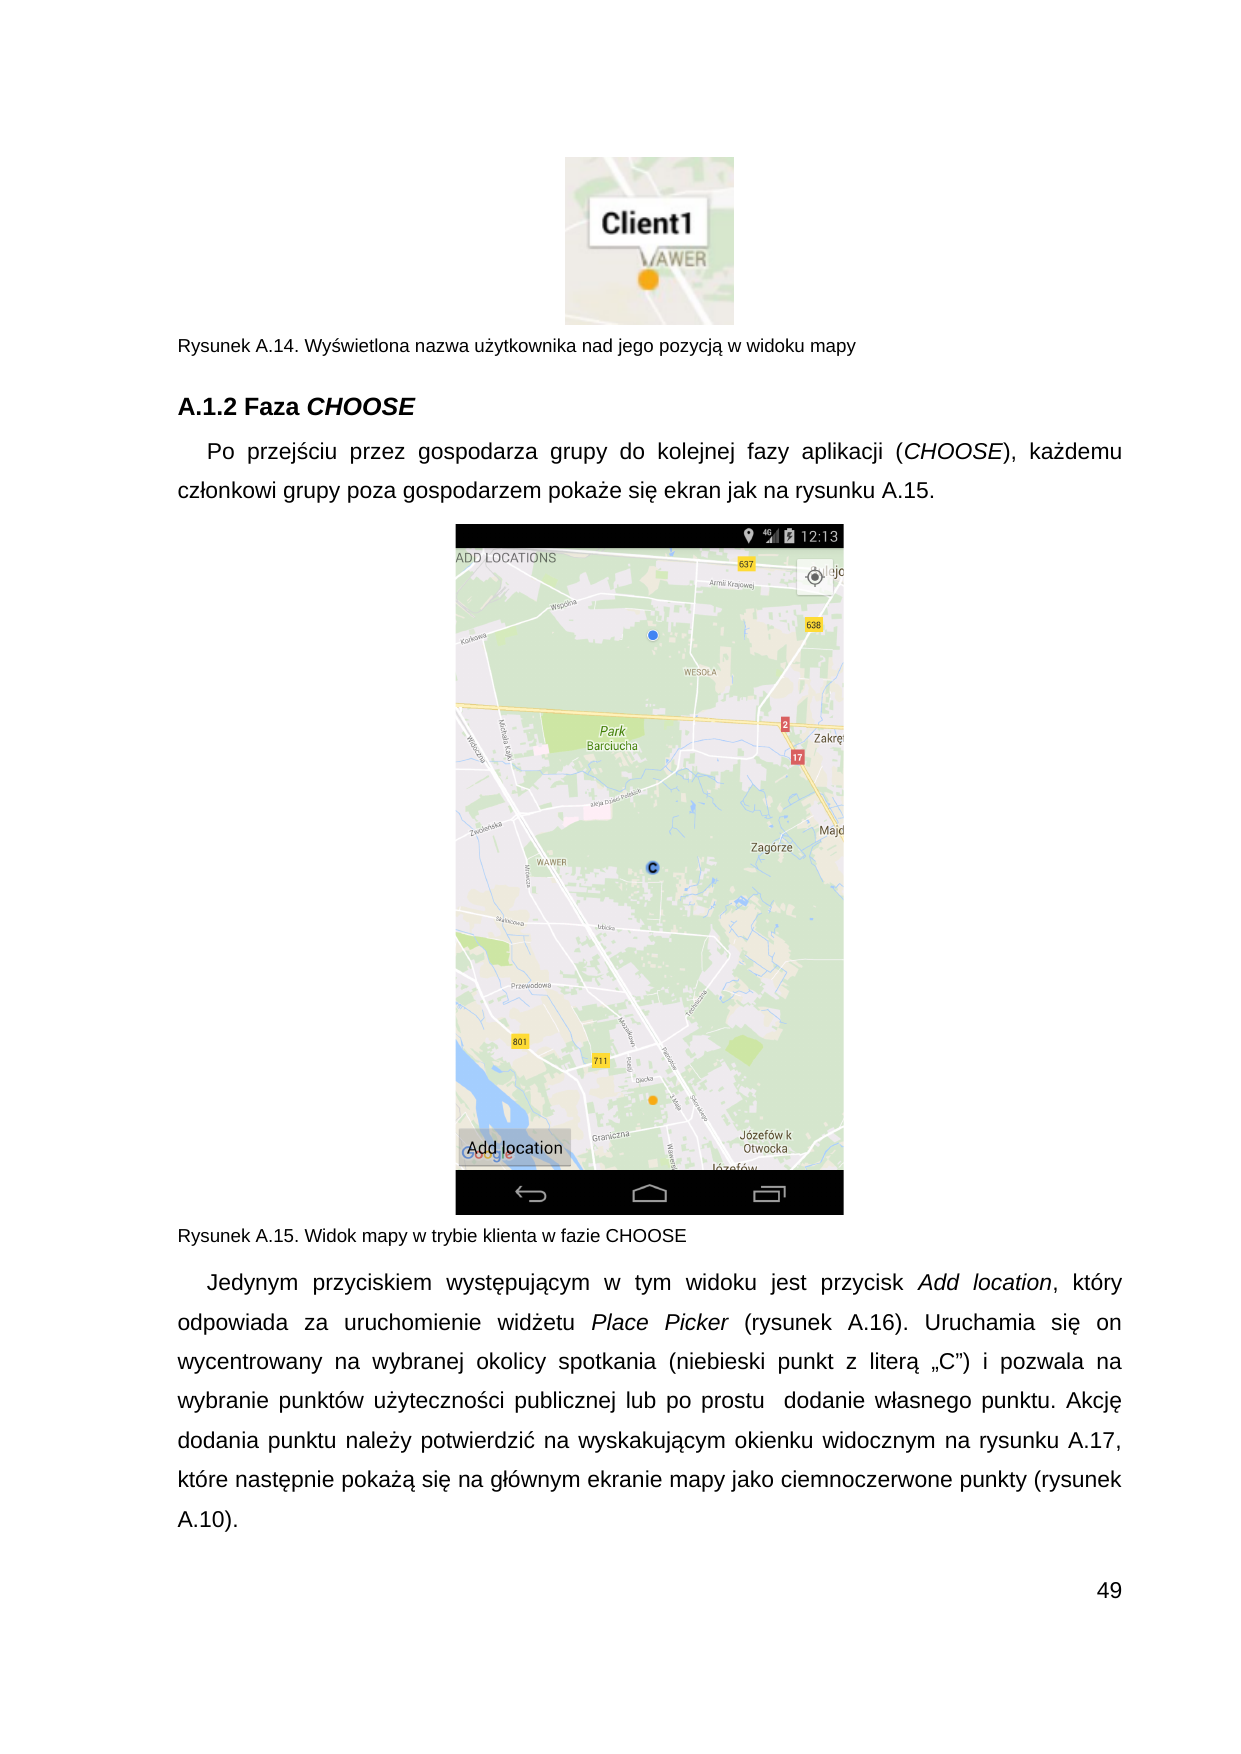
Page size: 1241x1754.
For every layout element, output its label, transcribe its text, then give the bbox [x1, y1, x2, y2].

picture [565, 157, 734, 325]
text Jedynym przyciskiem występującym w tym widoku jest przycisk Add location, który odpowiada za uruchomienie widżetu Place Picker (rysunek A.16). Uruchamia się on wycentrowany na wybranej okolicy spotkania (niebieski punkt z literą „C”) i pozwala na wybranie punktów użyteczności publicznej lub po prostu dodanie własnego punktu. Akcję dodania punktu należy potwierdzić na wyskakującym okienku widocznym na rysunku A.17, które następnie pokażą się na głównym ekranie mapy jako ciemnoczerwone punkty (rysunek A.10). [177, 1269, 1122, 1532]
picture [455, 524, 844, 1215]
text Rysunek A.15. Widok mapy w trybie klienta w fazie CHOOSE [177, 1215, 1122, 1247]
subtitle A.1.2 Faza CHOOSE [177, 392, 1122, 421]
text Rysunek A.14. Wyświetlona nazwa użytkownika nad jego pozycją w widoku mapy [177, 148, 1122, 356]
text Po przejściu przez gospodarza grupy do kolejnej fazy aplikacji (CHOOSE), każdemu członkowi grupy poza gospodarzem pokaże się ekran jak na rysunku A.15. [177, 438, 1122, 503]
